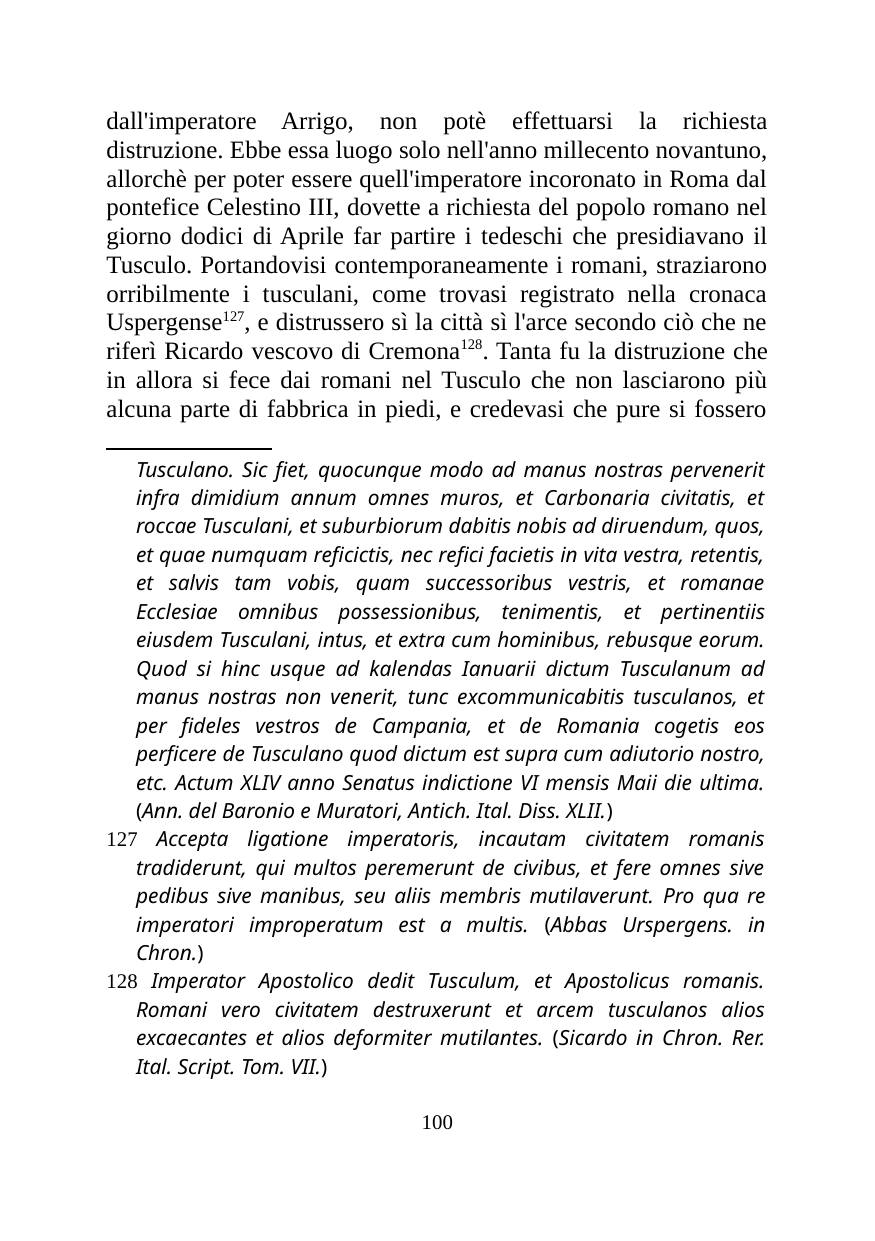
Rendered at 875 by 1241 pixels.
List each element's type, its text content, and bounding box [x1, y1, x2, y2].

text Imperator Apostolico dedit Tusculum, et Apostolicus romanis. Romani vero civitatem destruxerunt et arcem tusculanos alios excaecantes et alios deformiter mutilantes. (Sicardo in Chron. Rer. Ital. Script. Tom. VII.) [106, 967, 768, 1080]
text Tusculano. Sic fiet, quocunque modo ad manus nostras pervenerit infra dimidium annum omnes muros, et Carbonaria civitatis, et roccae Tusculani, et suburbiorum dabitis nobis ad diruendum, quos, et quae numquam reficictis, nec refici facietis in vita vestra, retentis, et salvis tam vobis, quam successoribus vestris, et romanae Ecclesiae omnibus possessionibus, tenimentis, et pertinentiis eiusdem Tusculani, intus, et extra cum hominibus, rebusque eorum. Quod si hinc usque ad kalendas Ianuarii dictum Tusculanum ad manus nostras non venerit, tunc excommunicabitis tusculanos, et per fideles vestros de Campania, et de Romania cogetis eos perficere de Tusculano quod dictum est supra cum adiutorio nostro, etc. Actum XLIV anno Senatus indictione VI mensis Maii die ultima. (Ann. del Baronio e Muratori, Antich. Ital. Diss. XLII.) [106, 455, 768, 824]
text Accepta ligatione imperatoris, incautam civitatem romanis tradiderunt, qui multos peremerunt de civibus, et fere omnes sive pedibus sive manibus, seu aliis membris mutilaverunt. Pro qua re imperatori improperatum est a multis. (Abbas Urspergens. in Chron.) [106, 824, 768, 967]
text dall'imperatore Arrigo, non potè effettuarsi la richiesta distruzione. Ebbe essa luogo solo nell'anno millecento novantuno, allorchè per poter essere quell'imperatore incoronato in Roma dal pontefice Celestino III, dovette a richiesta del popolo romano nel giorno dodici di Aprile far partire i tedeschi che presidiavano il Tusculo. Portandovisi contemporaneamente i romani, straziarono orribilmente i tusculani, come trovasi registrato nella cronaca Uspergense, e distrussero sì la città sì l'arce secondo ciò che ne riferì Ricardo vescovo di Cremona. Tanta fu la distruzione che in allora si fece dai romani nel Tusculo che non lasciarono più alcuna parte di fabbrica in piedi, e credevasi che pure si fossero [106, 106, 768, 422]
